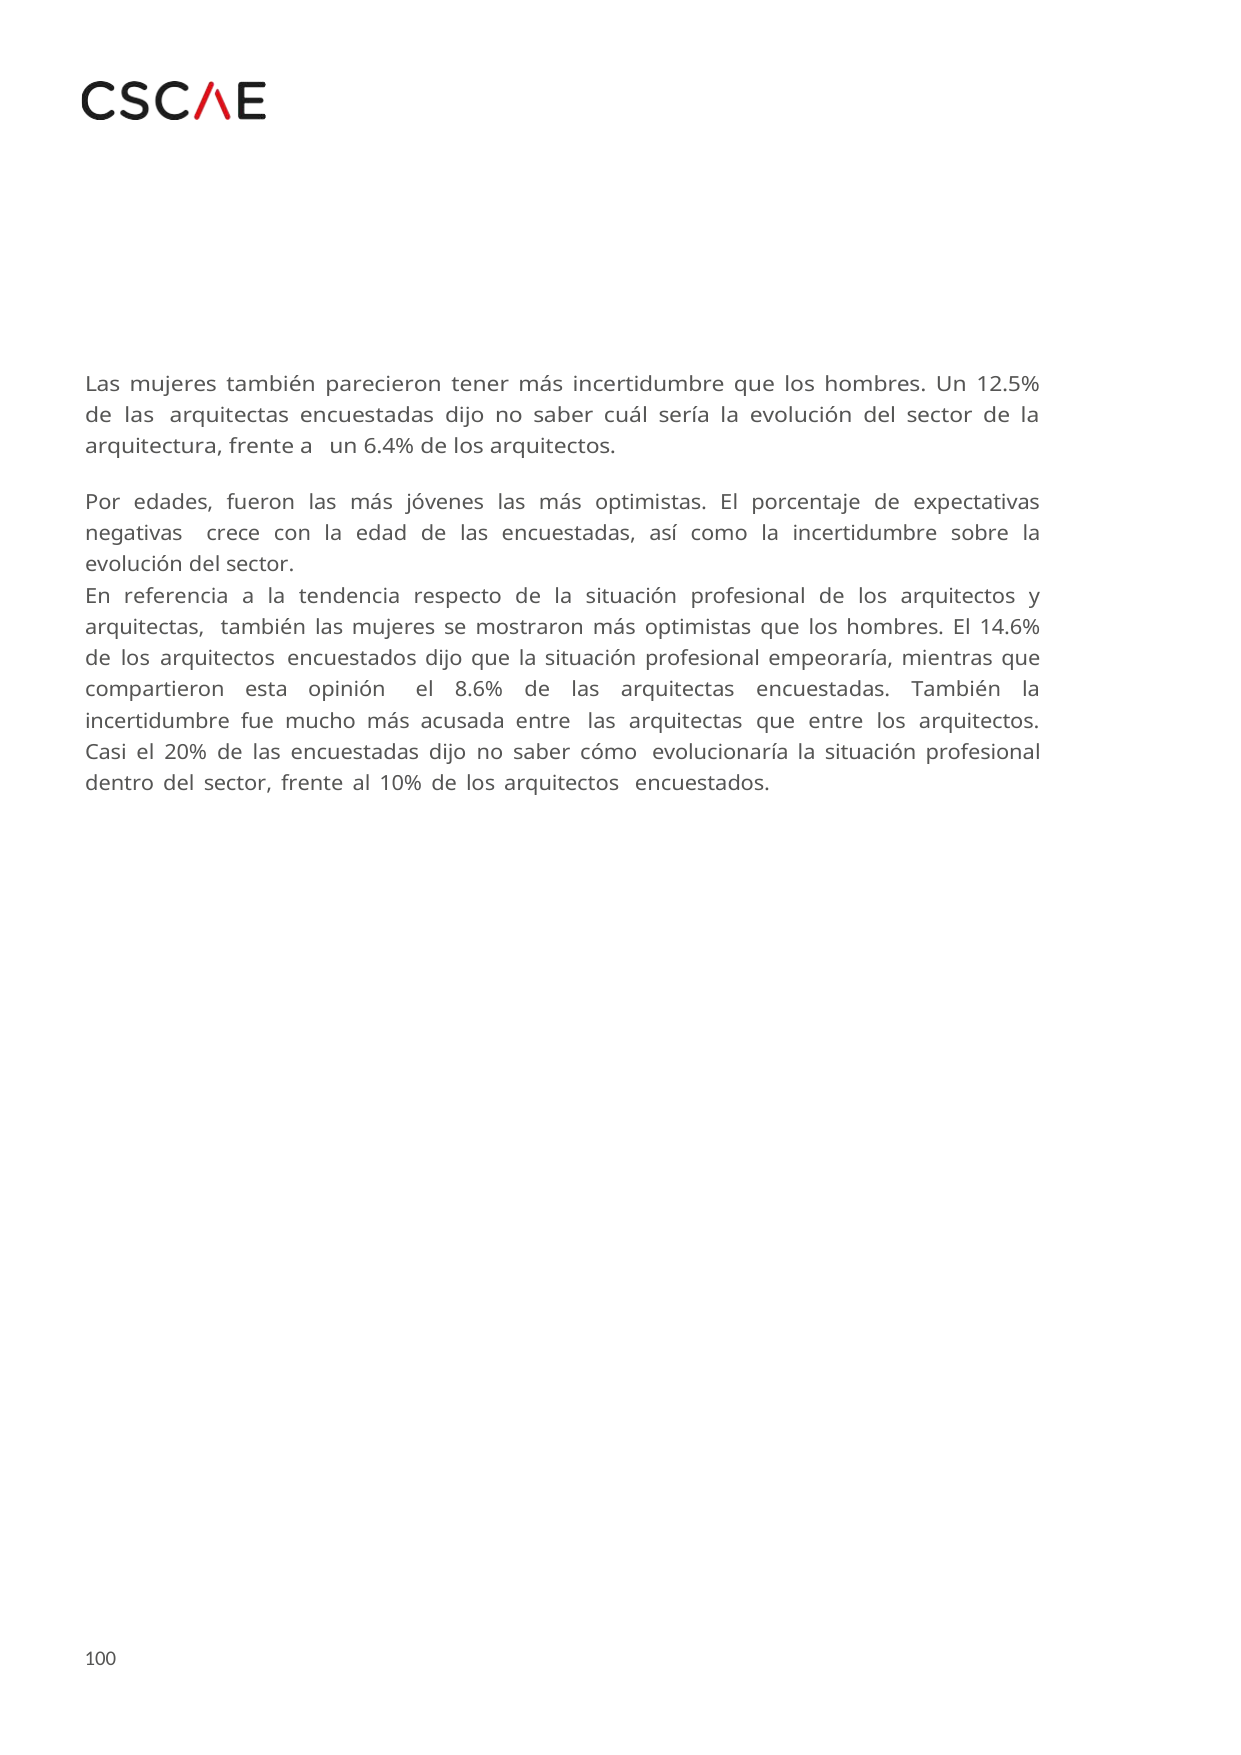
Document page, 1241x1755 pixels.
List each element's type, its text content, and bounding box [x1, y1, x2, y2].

text Por edades, fueron las más jóvenes las más optimistas. El porcentaje de expectativas negativas crece con la edad de las encuestadas, así como la incertidumbre sobre la evolución del sector. [85, 484, 1040, 578]
text En referencia a la tendencia respecto de la situación profesional de los arquitectos y arquitectas, también las mujeres se mostraron más optimistas que los hombres. El 14.6% de los arquitectos encuestados dijo que la situación profesional empeoraría, mientras que compartieron esta opinión el 8.6% de las arquitectas encuestadas. También la incertidumbre fue mucho más acusada entre las arquitectas que entre los arquitectos. Casi el 20% de las encuestadas dijo no saber cómo evolucionaría la situación profesional dentro del sector, frente al 10% de los arquitectos encuestados. [85, 578, 1040, 797]
text Las mujeres también parecieron tener más incertidumbre que los hombres. Un 12.5% de las arquitectas encuestadas dijo no saber cuál sería la evolución del sector de la arquitectura, frente a un 6.4% de los arquitectos. [85, 366, 1040, 460]
